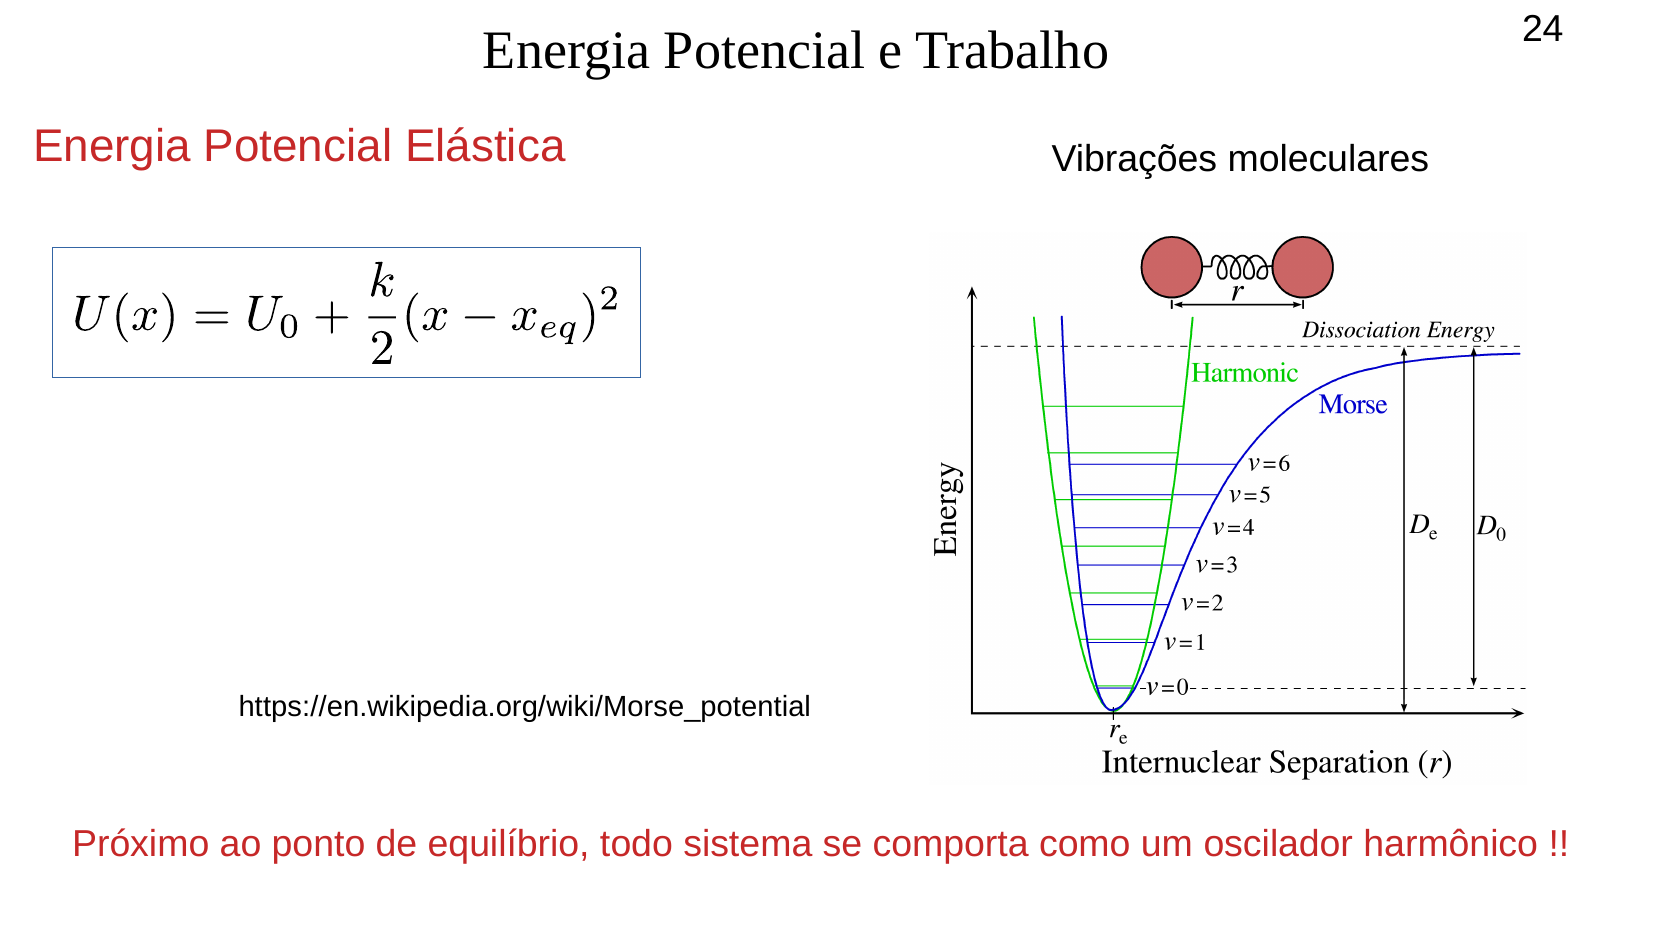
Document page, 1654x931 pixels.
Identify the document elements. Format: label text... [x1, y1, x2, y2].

picture [929, 232, 1527, 785]
text_box Vibrações moleculares [1036, 129, 1445, 187]
text_box https://en.wikipedia.org/wiki/Morse_potential [223, 682, 842, 731]
text_box 31 [1507, 0, 1654, 71]
picture [70, 259, 619, 366]
text_box Energia Potencial Elástica [18, 112, 1625, 249]
text_box Energia Potencial e Trabalho [468, 0, 1186, 88]
text_box Próximo ao ponto de equilíbrio, todo sistema se comporta como um oscilador harmônico !! [57, 815, 1585, 873]
